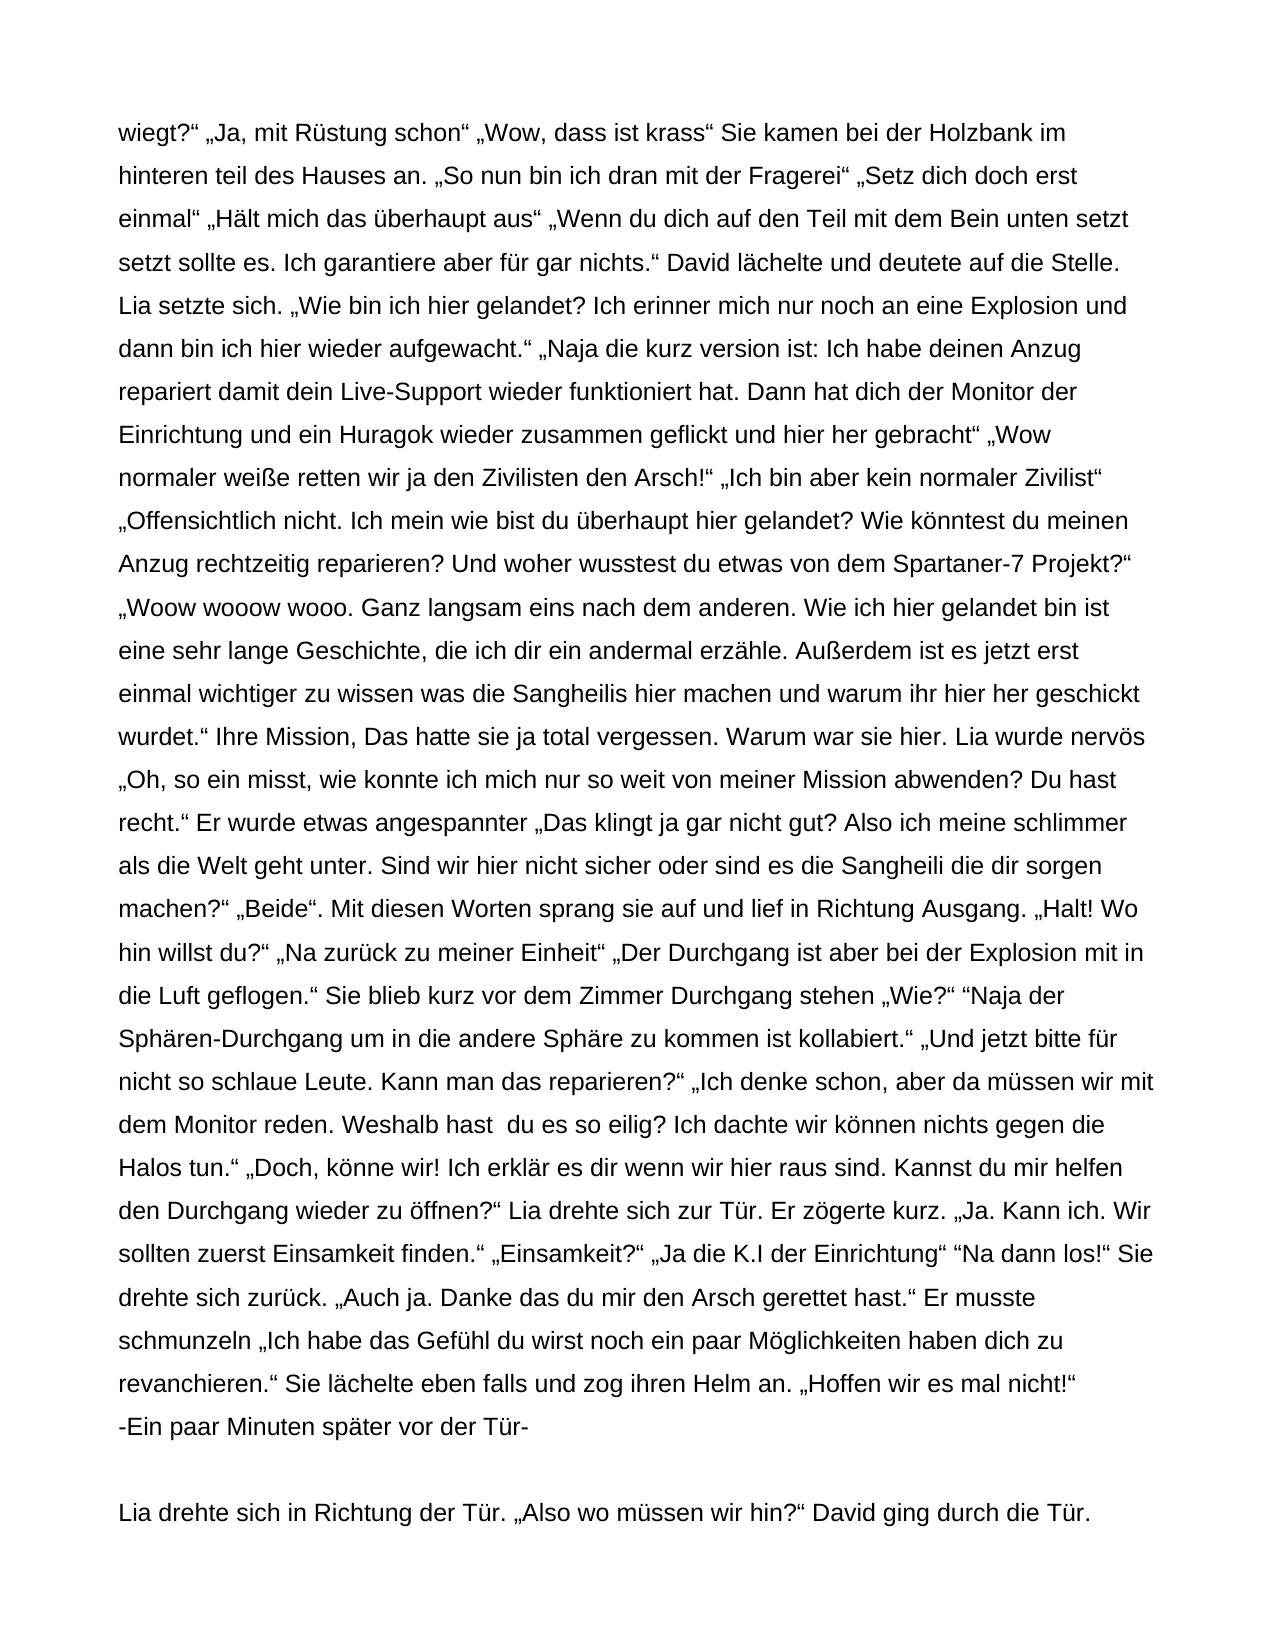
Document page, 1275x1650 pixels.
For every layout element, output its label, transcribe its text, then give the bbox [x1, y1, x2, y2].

text Lia drehte sich in Richtung der Tür. „Also wo müssen wir hin?“ David ging durch die Tür. [118, 1498, 1157, 1527]
text -Ein paar Minuten später vor der Tür- [118, 1412, 1157, 1441]
text wiegt?“ „Ja, mit Rüstung schon“ „Wow, dass ist krass“ Sie kamen bei der Holzbank im hinteren teil des Hauses an. „So nun bin ich dran mit der Fragerei“ „Setz dich doch erst einmal“ „Hält mich das überhaupt aus“ „Wenn du dich auf den Teil mit dem Bein unten setzt setzt sollte es. Ich garantiere aber für gar nichts.“ David lächelte und deutete auf die Stelle. Lia setzte sich. „Wie bin ich hier gelandet? Ich erinner mich nur noch an eine Explosion und dann bin ich hier wieder aufgewacht.“ „Naja die kurz version ist: Ich habe deinen Anzug repariert damit dein Live-Support wieder funktioniert hat. Dann hat dich der Monitor der Einrichtung und ein Huragok wieder zusammen geflickt und hier her gebracht“ „Wow normaler weiße retten wir ja den Zivilisten den Arsch!“ „Ich bin aber kein normaler Zivilist“ „Offensichtlich nicht. Ich mein wie bist du überhaupt hier gelandet? Wie könntest du meinen Anzug rechtzeitig reparieren? Und woher wusstest du etwas von dem Spartaner-7 Projekt?“ „Woow wooow wooo. Ganz langsam eins nach dem anderen. Wie ich hier gelandet bin ist eine sehr lange Geschichte, die ich dir ein andermal erzähle. Außerdem ist es jetzt erst einmal wichtiger zu wissen was die Sangheilis hier machen und warum ihr hier her geschickt wurdet.“ Ihre Mission, Das hatte sie ja total vergessen. Warum war sie hier. Lia wurde nervös „Oh, so ein misst, wie konnte ich mich nur so weit von meiner Mission abwenden? Du hast recht.“ Er wurde etwas angespannter „Das klingt ja gar nicht gut? Also ich meine schlimmer als die Welt geht unter. Sind wir hier nicht sicher oder sind es die Sangheili die dir sorgen machen?“ „Beide“. Mit diesen Worten sprang sie auf und lief in Richtung Ausgang. „Halt! Wo hin willst du?“ „Na zurück zu meiner Einheit“ „Der Durchgang ist aber bei der Explosion mit in die Luft geflogen.“ Sie blieb kurz vor dem Zimmer Durchgang stehen „Wie?“ “Naja der Sphären-Durchgang um in die andere Sphäre zu kommen ist kollabiert.“ „Und jetzt bitte für nicht so schlaue Leute. Kann man das reparieren?“ „Ich denke schon, aber da müssen wir mit dem Monitor reden. Weshalb hast du es so eilig? Ich dachte wir können nichts gegen die Halos tun.“ „Doch, könne wir! Ich erklär es dir wenn wir hier raus sind. Kannst du mir helfen den Durchgang wieder zu öffnen?“ Lia drehte sich zur Tür. Er zögerte kurz. „Ja. Kann ich. Wir sollten zuerst Einsamkeit finden.“ „Einsamkeit?“ „Ja die K.I der Einrichtung“ “Na dann los!“ Sie drehte sich zurück. „Auch ja. Danke das du mir den Arsch gerettet hast.“ Er musste schmunzeln „Ich habe das Gefühl du wirst noch ein paar Möglichkeiten haben dich zu revanchieren.“ Sie lächelte eben falls und zog ihren Helm an. „Hoffen wir es mal nicht!“ [118, 118, 1157, 1397]
